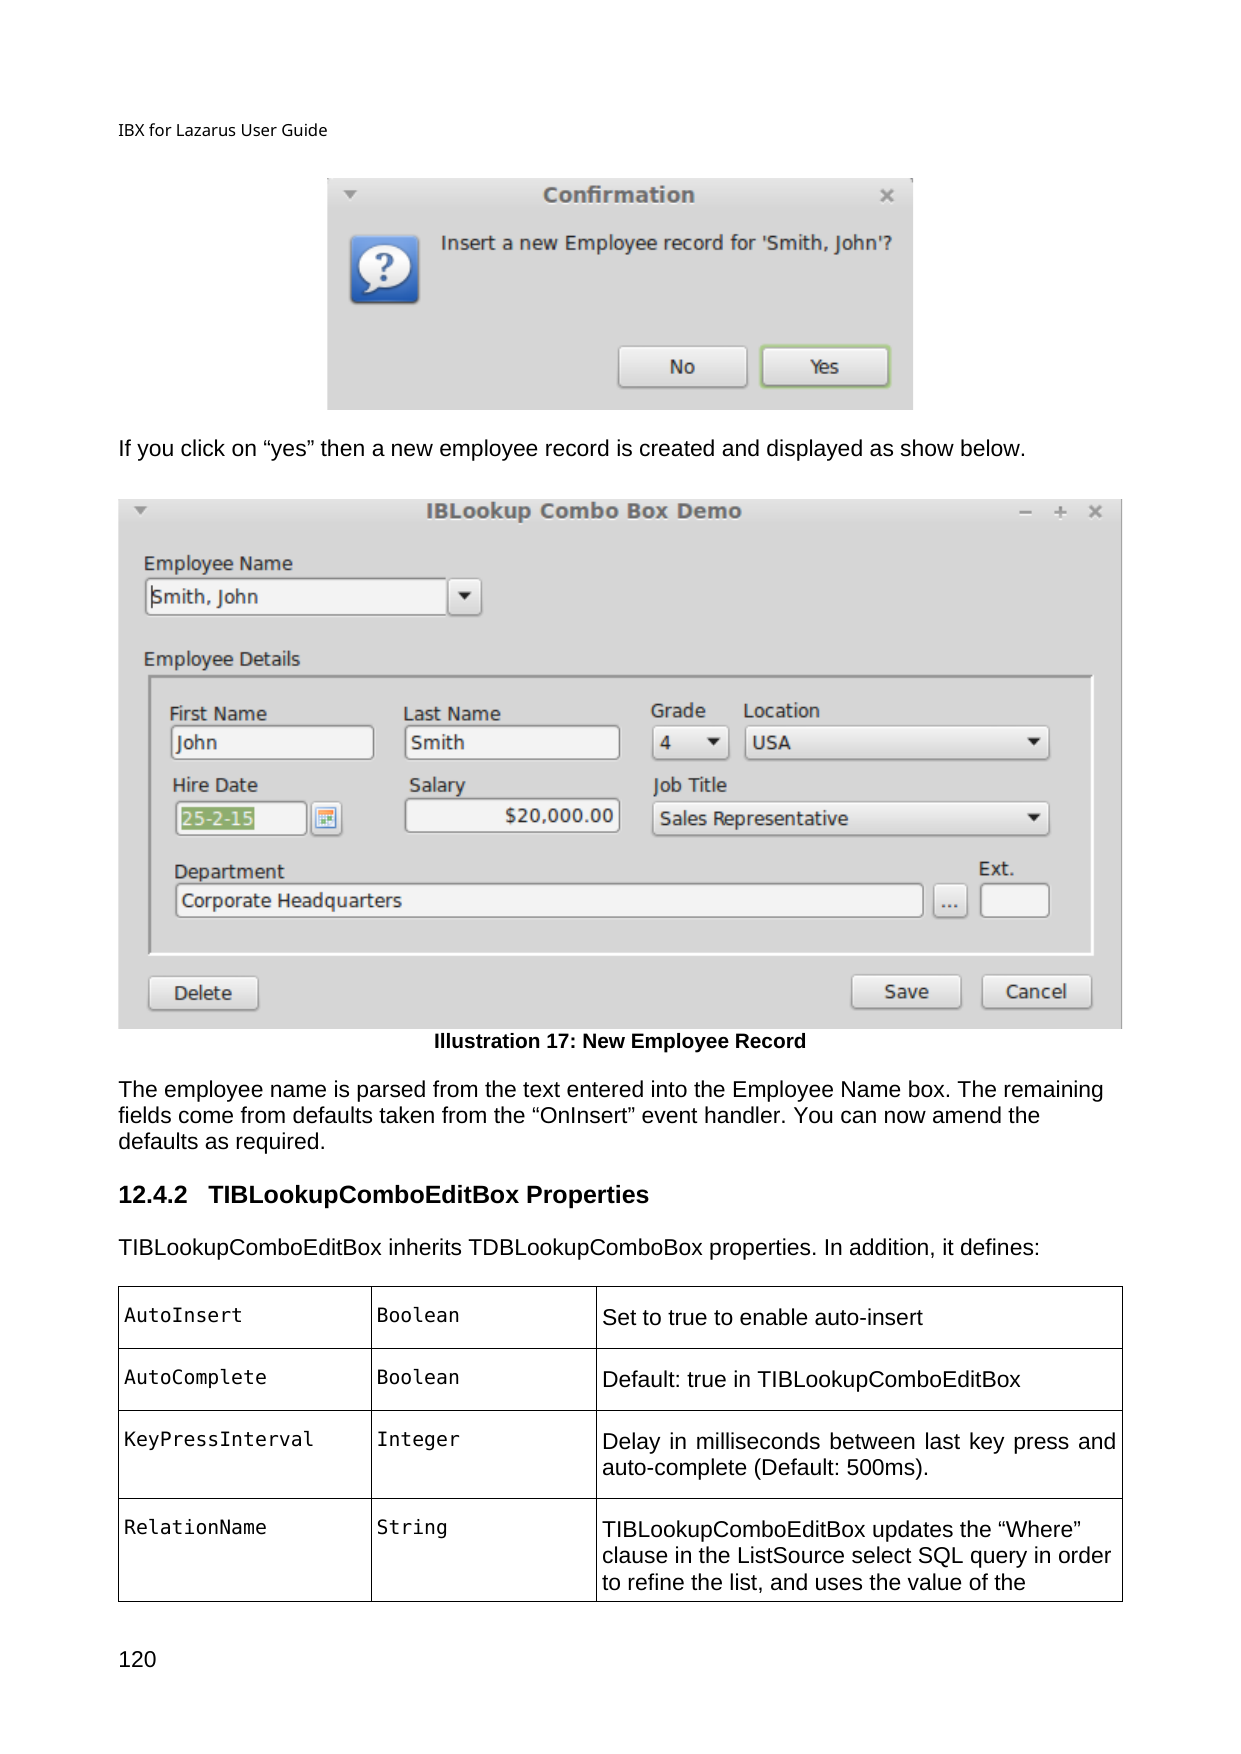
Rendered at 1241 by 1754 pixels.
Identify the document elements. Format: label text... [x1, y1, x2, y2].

text [118, 487, 1122, 499]
table_cell Integer [372, 1411, 596, 1498]
table_cell KeyPressInterval [119, 1411, 371, 1498]
table_cell String [372, 1499, 596, 1601]
table_cell Delay in milliseconds between last key press and auto-complete (Default: 500ms). [597, 1411, 1122, 1498]
text If you click on “yes” then a new employee record is created and displayed as show below. [118, 432, 1122, 461]
table_header AutoInsert [119, 1287, 371, 1348]
subtitle TIBLookupComboEditBox Properties [118, 1180, 1122, 1209]
text The employee name is parsed from the text entered into the Employee Name box. The remaining fields come from defaults taken from the “OnInsert” event handler. You can now amend the defaults as required. [118, 1052, 1122, 1154]
table_cell Boolean [372, 1349, 596, 1410]
text Illustration 17: New Employee Record [118, 1029, 1122, 1052]
picture [327, 178, 914, 410]
text TIBLookupComboEditBox inherits TDBLookupComboBox properties. In addition, it defines: [118, 1234, 1122, 1261]
table_header Boolean [372, 1287, 596, 1348]
table_header Set to true to enable auto-insert [597, 1287, 1122, 1348]
picture [118, 499, 1123, 1029]
table_cell RelationName [119, 1499, 371, 1601]
table_cell TIBLookupComboEditBox updates the “Where” clause in the ListSource select SQL query in order to refine the list, and uses the value of the [597, 1499, 1122, 1601]
table_cell AutoComplete [119, 1349, 371, 1410]
table_cell Default: true in TIBLookupComboEditBox [597, 1349, 1122, 1410]
